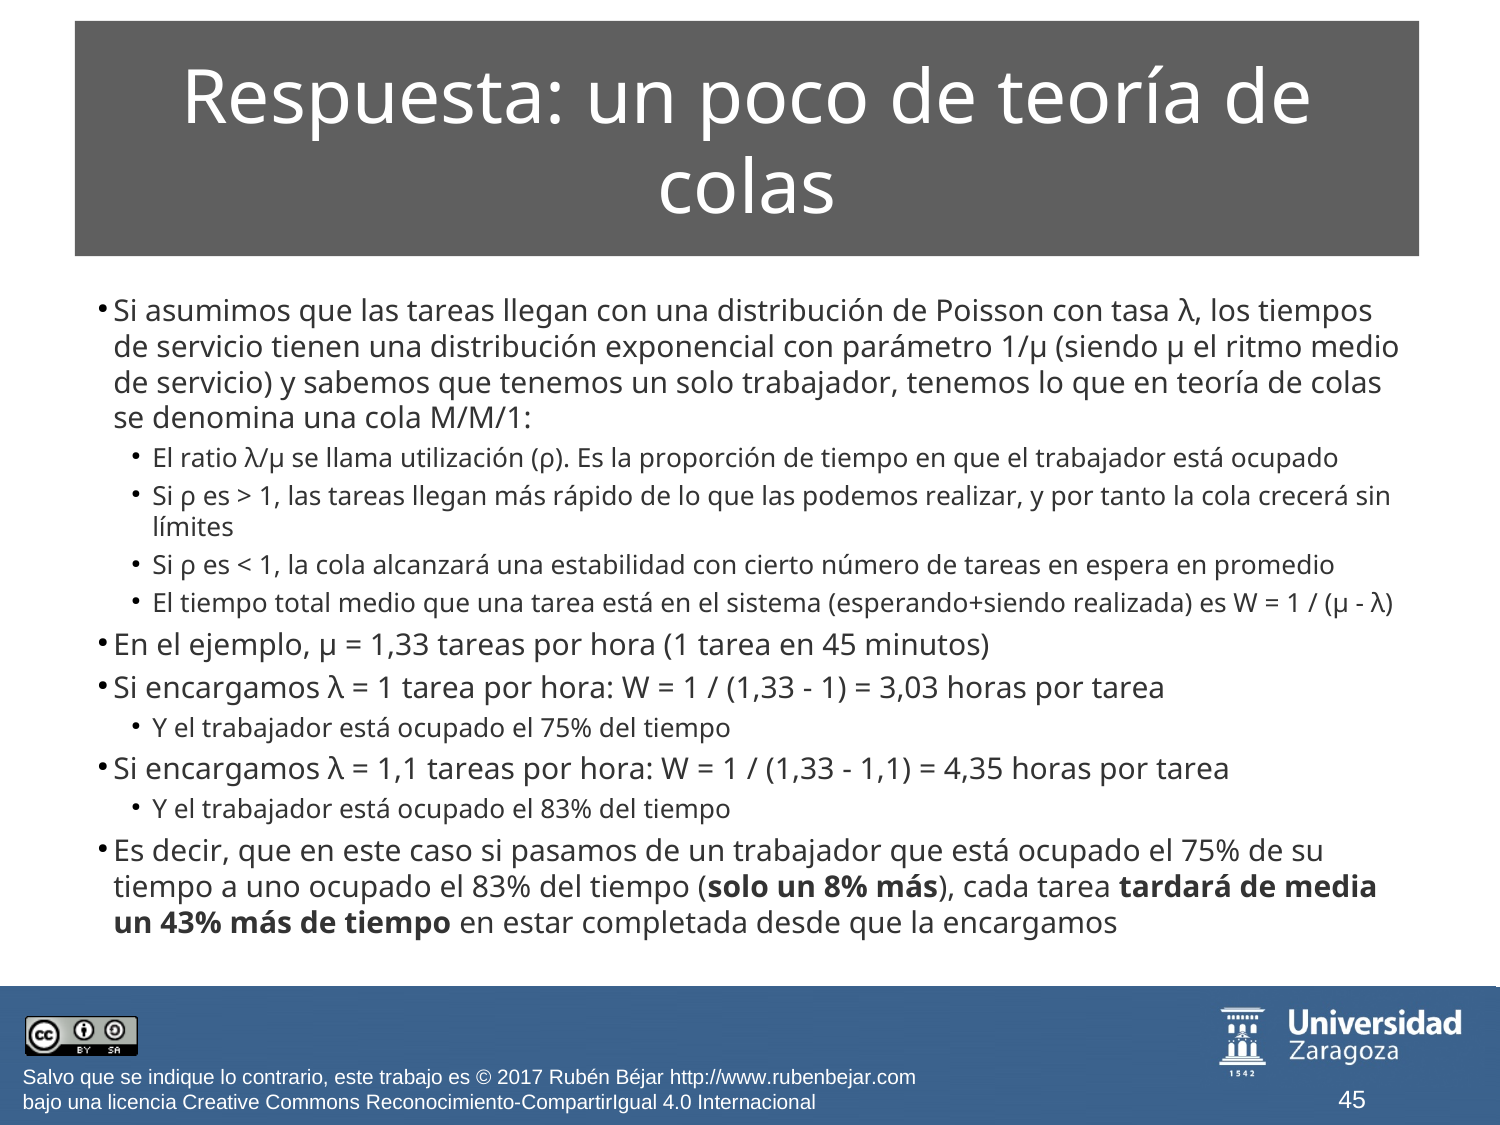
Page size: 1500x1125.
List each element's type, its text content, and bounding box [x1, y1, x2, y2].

title Respuesta: un poco de teoría de colas [74, 20, 1420, 257]
picture [0, 986, 1500, 1125]
list Si asumimos que las tareas llegan con una distribución de Poisson con tasa λ, los tiempos de servicio tienen una distribución exponencial con parámetro 1/μ (siendo μ el ritmo medio de servicio) y sabemos que tenemos un solo trabajador, tenemos lo que en teoría de colas se denomina una cola M/M/1: El ratio λ/μ se llama utilización (ρ). Es la proporción de tiempo en que el trabajador está ocupado Si ρ es > 1, las tareas llegan más rápido de lo que las podemos realizar, y por tanto la cola crecerá sin límites Si ρ es < 1, la cola alcanzará una estabilidad con cierto número de tareas en espera en promedio El tiempo total medio que una tarea está en el sistema (esperando+siendo realizada) es W = 1 / (μ - λ) En el ejemplo, μ = 1,33 tareas por hora (1 tarea en 45 minutos) Si encargamos λ = 1 tarea por hora: W = 1 / (1,33 - 1) = 3,03 horas por tarea Y el trabajador está ocupado el 75% del tiempo Si encargamos λ = 1,1 tareas por hora: W = 1 / (1,33 - 1,1) = 4,35 horas por tarea Y el trabajador está ocupado el 83% del tiempo Es decir, que en este caso si pasamos de un trabajador que está ocupado el 75% de su tiempo a uno ocupado el 83% del tiempo (solo un 8% más), cada tarea tardará de media un 43% más de tiempo en estar completada desde que la encargamos [82, 283, 1418, 981]
